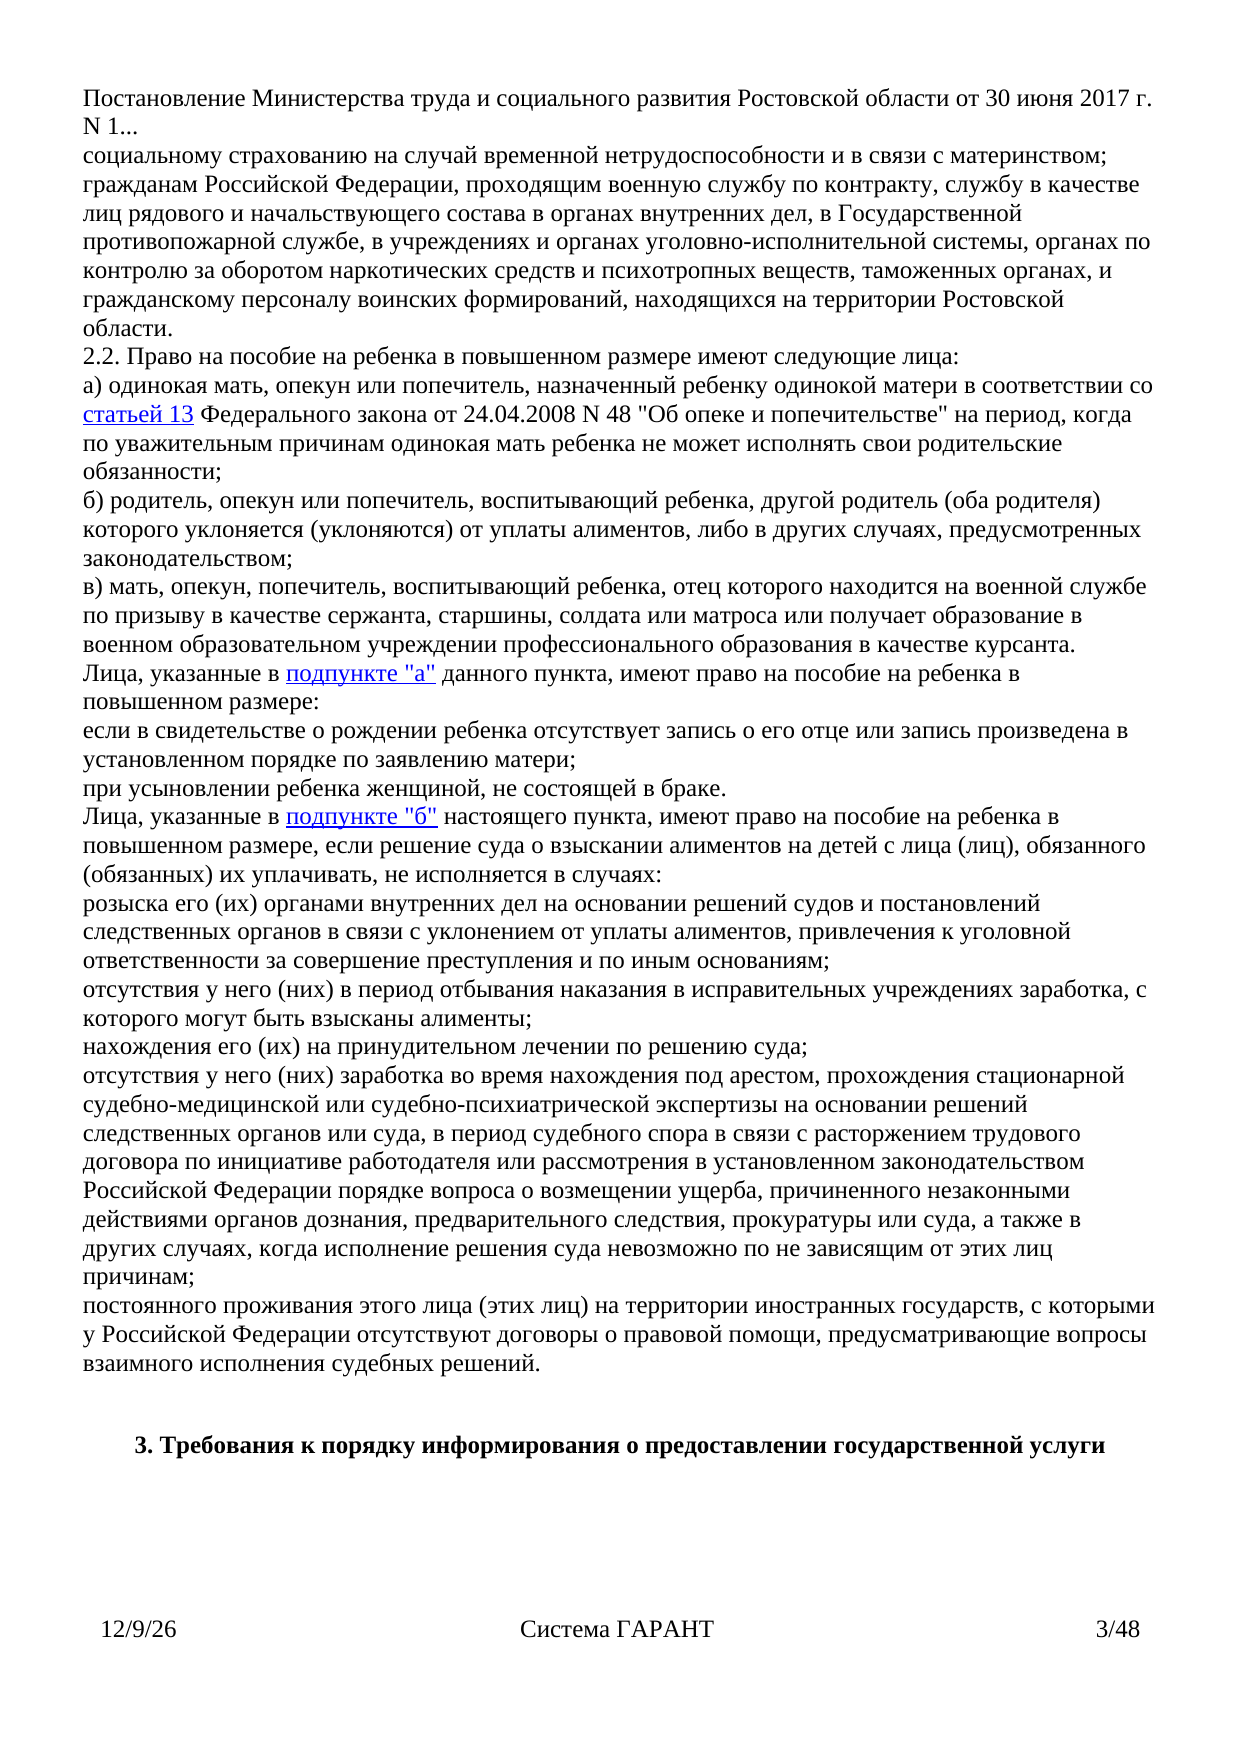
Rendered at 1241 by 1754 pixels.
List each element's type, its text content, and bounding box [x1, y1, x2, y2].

text при усыновлении ребенка женщиной, не состоящей в браке. [83, 773, 1157, 801]
text постоянного проживания этого лица (этих лиц) на территории иностранных государств, с которыми у Российской Федерации отсутствуют договоры о правовой помощи, предусматривающие вопросы взаимного исполнения судебных решений. [83, 1290, 1157, 1376]
text розыска его (их) органами внутренних дел на основании решений судов и постановлений следственных органов в связи с уклонением от уплаты алиментов, привлечения к уголовной ответственности за совершение преступления и по иным основаниям; [83, 888, 1157, 974]
text отсутствия у него (них) в период отбывания наказания в исправительных учреждениях заработка, с которого могут быть взысканы алименты; [83, 974, 1157, 1031]
text нахождения его (их) на принудительном лечении по решению суда; [83, 1031, 1157, 1060]
text Лица, указанные в подпункте "б" настоящего пункта, имеют право на пособие на ребенка в повышенном размере, если решение суда о взыскании алиментов на детей с лица (лиц), обязанного (обязанных) их уплачивать, не исполняется в случаях: [83, 801, 1157, 888]
text отсутствия у него (них) заработка во время нахождения под арестом, прохождения стационарной судебно-медицинской или судебно-психиатрической экспертизы на основании решений следственных органов или суда, в период судебного спора в связи с расторжением трудового договора по инициативе работодателя или рассмотрения в установленном законодательством Российской Федерации порядке вопроса о возмещении ущерба, причиненного незаконными действиями органов дознания, предварительного следствия, прокуратуры или суда, а также в других случаях, когда исполнение решения суда невозможно по не зависящим от этих лиц причинам; [83, 1060, 1157, 1290]
text 2.2. Право на пособие на ребенка в повышенном размере имеют следующие лица: [83, 341, 1157, 370]
text гражданам Российской Федерации, проходящим военную службу по контракту, службу в качестве лиц рядового и начальствующего состава в органах внутренних дел, в Государственной противопожарной службе, в учреждениях и органах уголовно-исполнительной системы, органах по контролю за оборотом наркотических средств и психотропных веществ, таможенных органах, и гражданскому персоналу воинских формирований, находящихся на территории Ростовской области. [83, 169, 1157, 341]
text Лица, указанные в подпункте "а" данного пункта, имеют право на пособие на ребенка в повышенном размере: [83, 658, 1157, 715]
text если в свидетельстве о рождении ребенка отсутствует запись о его отце или запись произведена в установленном порядке по заявлению матери; [83, 715, 1157, 773]
subtitle 3. Требования к порядку информирования о предоставлении государственной услуги [83, 1430, 1157, 1459]
text социальному страхованию на случай временной нетрудоспособности и в связи с материнством; [83, 140, 1157, 169]
text б) родитель, опекун или попечитель, воспитывающий ребенка, другой родитель (оба родителя) которого уклоняется (уклоняются) от уплаты алиментов, либо в других случаях, предусмотренных законодательством; [83, 485, 1157, 571]
text а) одинокая мать, опекун или попечитель, назначенный ребенку одинокой матери в соответствии со статьей 13 Федерального закона от 24.04.2008 N 48 "Об опеке и попечительстве" на период, когда по уважительным причинам одинокая мать ребенка не может исполнять свои родительские обязанности; [83, 370, 1157, 485]
text в) мать, опекун, попечитель, воспитывающий ребенка, отец которого находится на военной службе по призыву в качестве сержанта, старшины, солдата или матроса или получает образование в военном образовательном учреждении профессионального образования в качестве курсанта. [83, 571, 1157, 658]
